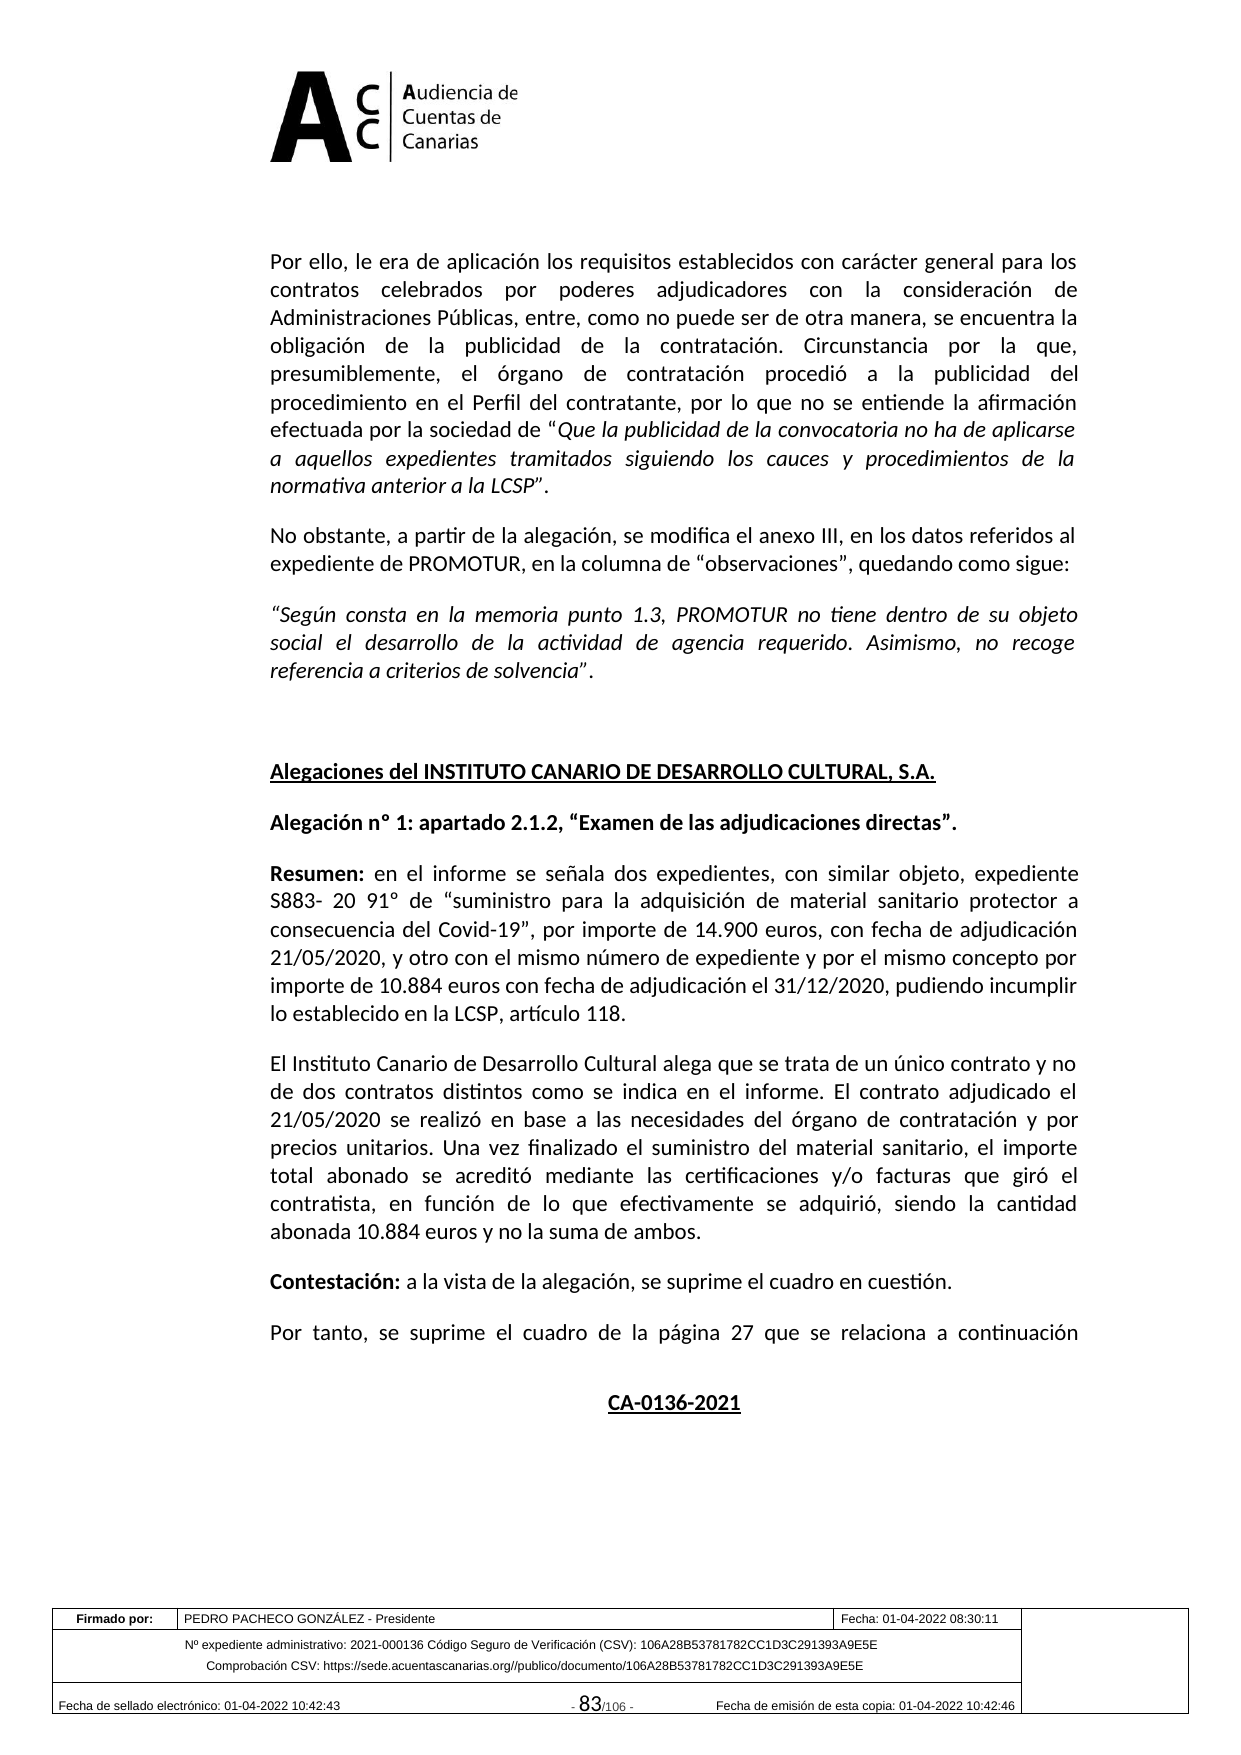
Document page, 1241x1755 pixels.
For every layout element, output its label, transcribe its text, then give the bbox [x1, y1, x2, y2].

text Resumen: en el informe se señala dos expedientes, con similar objeto, expediente S883- 20 91º de “suministro para la adquisición de material sanitario protector a consecuencia del Covid-19”, por importe de 14.900 euros, con fecha de adjudicación 21/05/2020, y otro con el mismo número de expediente y por el mismo concepto por importe de 10.884 euros con fecha de adjudicación el 31/12/2020, pudiendo incumplir lo establecido en la LCSP, artículo 118. [270, 859, 1079, 1027]
subtitle Alegaciones del INSTITUTO CANARIO DE DESARROLLO CULTURAL, S.A. [270, 757, 1201, 785]
text Por tanto, se suprime el cuadro de la página 27 que se relaciona a continuación [270, 1318, 1079, 1346]
text “Según consta en la memoria punto 1.3, PROMOTUR no tiene dentro de su objeto social el desarrollo de la actividad de agencia requerido. Asimismo, no recoge referencia a criterios de solvencia”. [270, 600, 1079, 684]
text Alegación nº 1: apartado 2.1.2, “Examen de las adjudicaciones directas”. [270, 808, 1201, 836]
text El Instituto Canario de Desarrollo Cultural alega que se trata de un único contrato y no de dos contratos distintos como se indica en el informe. El contrato adjudicado el 21/05/2020 se realizó en base a las necesidades del órgano de contratación y por precios unitarios. Una vez finalizado el suministro del material sanitario, el importe total abonado se acreditó mediante las certificaciones y/o facturas que giró el contratista, en función de lo que efectivamente se adquirió, siendo la cantidad abonada 10.884 euros y no la suma de ambos. [270, 1049, 1079, 1245]
text Por ello, le era de aplicación los requisitos establecidos con carácter general para los contratos celebrados por poderes adjudicadores con la consideración de Administraciones Públicas, entre, como no puede ser de otra manera, se encuentra la obligación de la publicidad de la contratación. Circunstancia por la que, presumiblemente, el órgano de contratación procedió a la publicidad del procedimiento en el Perfil del contratante, por lo que no se entiende la afirmación efectuada por la sociedad de “Que la publicidad de la convocatoria no ha de aplicarse a aquellos expedientes tramitados siguiendo los cauces y procedimientos de la normativa anterior a la LCSP”. [270, 247, 1079, 500]
text No obstante, a partir de la alegación, se modifica el anexo III, en los datos referidos al expediente de PROMOTUR, en la columna de “observaciones”, quedando como sigue: [270, 521, 1078, 577]
text Contestación: a la vista de la alegación, se suprime el cuadro en cuestión. [270, 1267, 1201, 1295]
